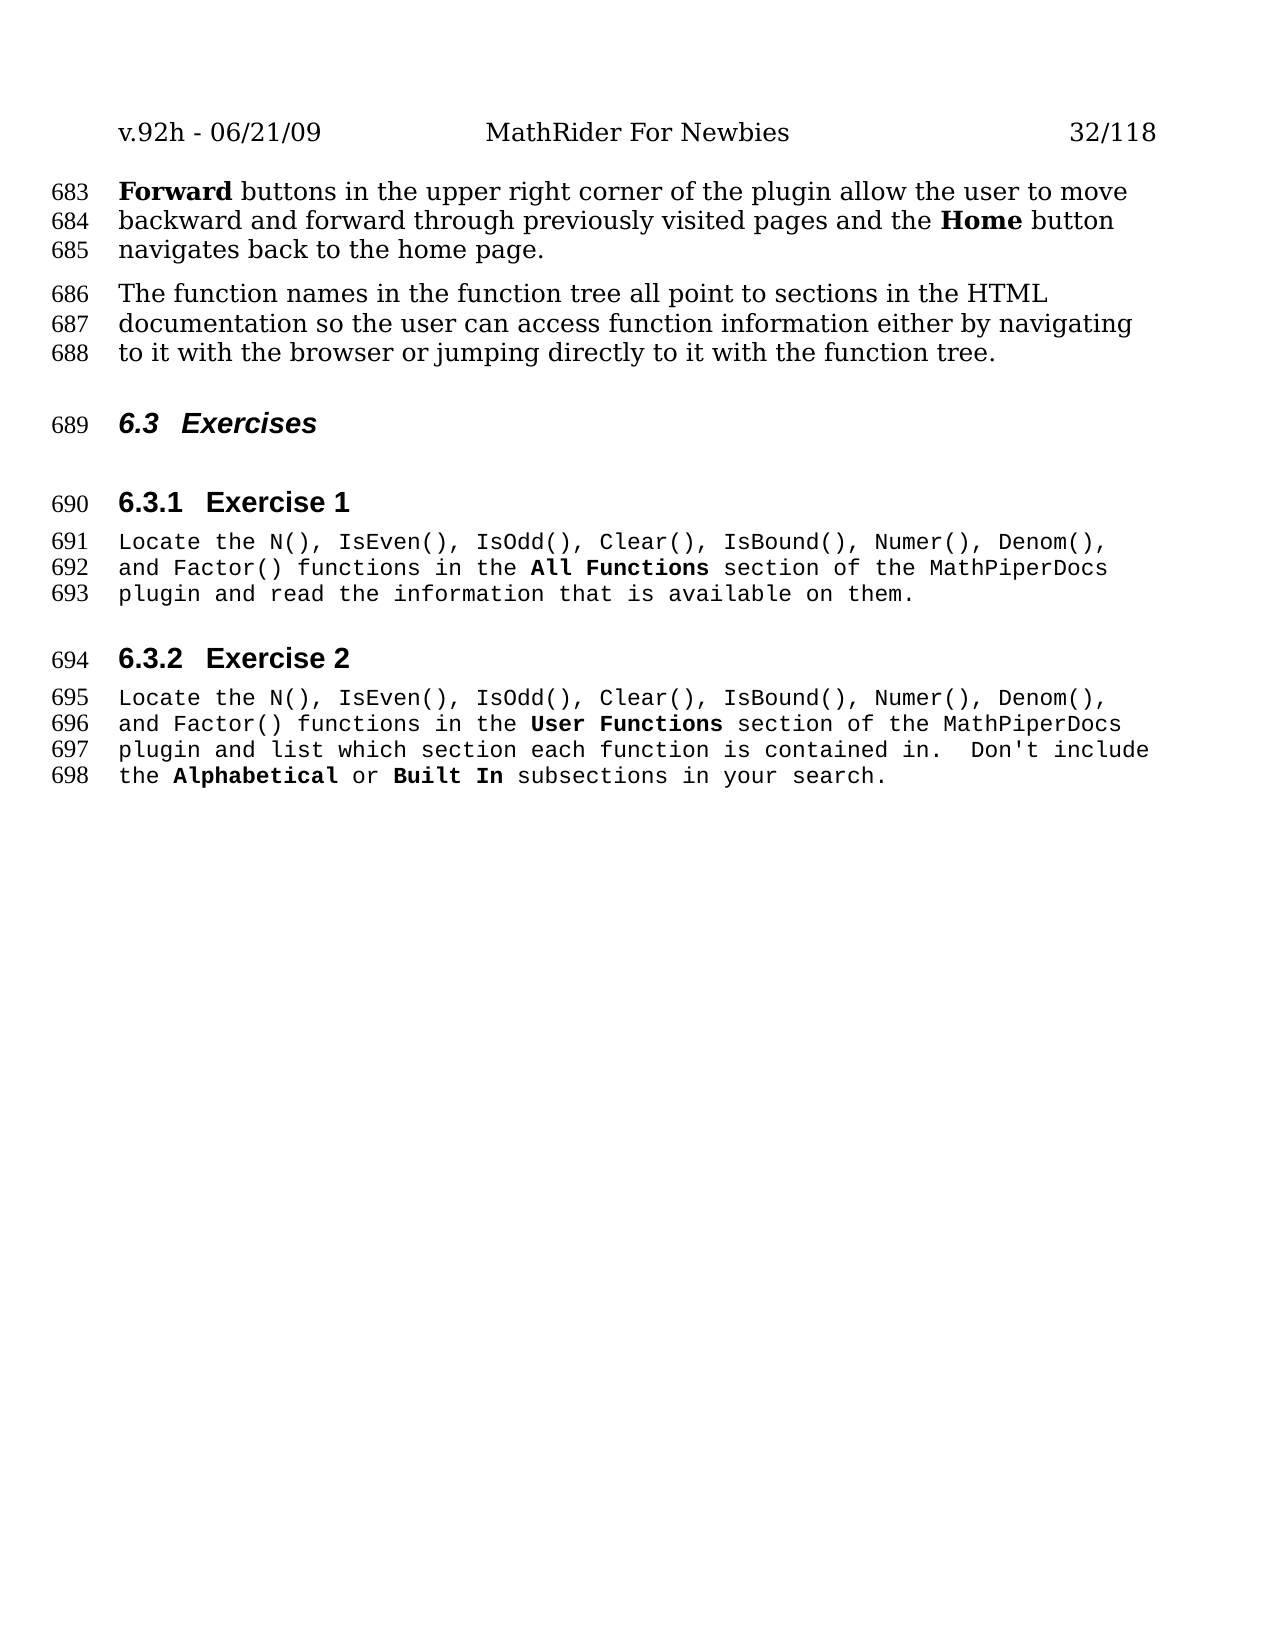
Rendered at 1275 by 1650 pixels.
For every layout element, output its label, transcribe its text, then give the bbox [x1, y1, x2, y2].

text Locate the N(), IsEven(), IsOdd(), Clear(), IsBound(), Numer(), Denom(), and Factor() functions in the All Functions section of the MathPiperDocs plugin and read the information that is available on them. [118, 530, 1157, 608]
subtitle Exercise 2 [118, 641, 1157, 675]
text The function names in the function tree all point to sections in the HTML documentation so the user can access function information either by navigating to it with the browser or jumping directly to it with the function tree. [118, 280, 1157, 367]
subtitle Exercise 1 [118, 485, 1157, 518]
text Forward buttons in the upper right corner of the plugin allow the user to move backward and forward through previously visited pages and the Home button navigates back to the home page. [118, 177, 1157, 265]
subtitle Exercises [118, 406, 1157, 440]
text Locate the N(), IsEven(), IsOdd(), Clear(), IsBound(), Numer(), Denom(), and Factor() functions in the User Functions section of the MathPiperDocs plugin and list which section each function is contained in. Don't include the Alphabetical or Built In subsections in your search. [118, 687, 1157, 790]
